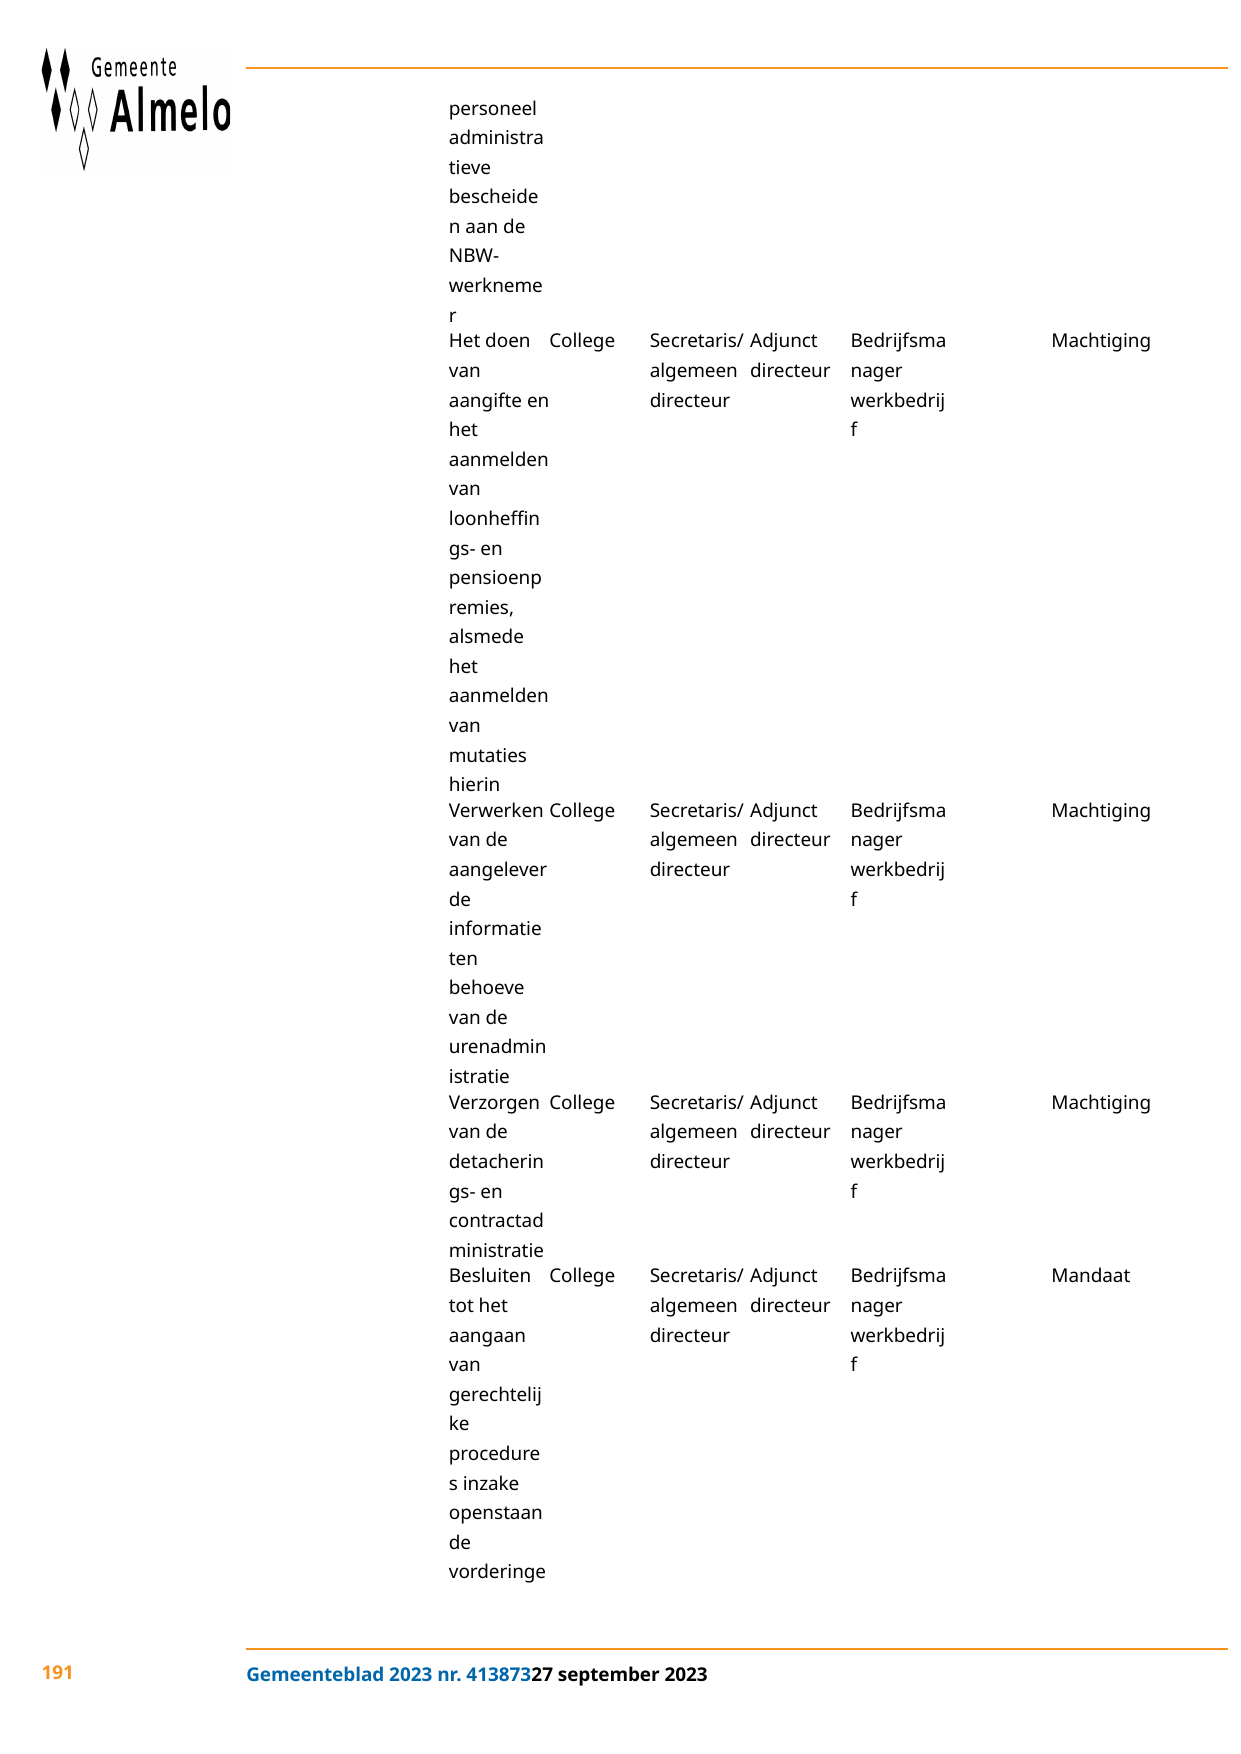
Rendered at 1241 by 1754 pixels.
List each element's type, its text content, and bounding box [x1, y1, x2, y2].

table_cell [650, 95, 750, 328]
table_cell College [549, 1089, 649, 1263]
table_cell personeel administratieve bescheiden aan de NBW-werknemer [449, 95, 549, 328]
table_cell College [549, 1263, 649, 1584]
table_cell Secretaris/ algemeen directeur [650, 328, 750, 797]
table_cell [248, 1263, 348, 1584]
table_cell [951, 1089, 1051, 1263]
table_cell [549, 95, 649, 328]
table_cell [248, 95, 348, 328]
table_cell Verwerken van de aangeleverde informatie ten behoeve van de urenadministratie [449, 797, 549, 1089]
table_cell Bedrijfsmanager werkbedrijf [850, 328, 951, 797]
table_cell [348, 95, 449, 328]
table_cell Machtiging [1051, 328, 1152, 797]
table_cell Machtiging [1051, 1089, 1152, 1263]
table_cell Verzorgen van de detacherings- en contractadministratie [449, 1089, 549, 1263]
table_cell Bedrijfsmanager werkbedrijf [850, 1089, 951, 1263]
picture [41, 47, 231, 172]
table_cell [951, 328, 1051, 797]
table_cell Machtiging [1051, 797, 1152, 1089]
table_cell Bedrijfsmanager werkbedrijf [850, 1263, 951, 1584]
table_cell [951, 95, 1051, 328]
table_cell [1051, 95, 1152, 328]
table_cell Adjunct directeur [750, 797, 850, 1089]
table_cell Bedrijfsmanager werkbedrijf [850, 797, 951, 1089]
table_cell College [549, 797, 649, 1089]
table_cell [248, 1089, 348, 1263]
table_cell [348, 797, 449, 1089]
table_cell Adjunct directeur [750, 1089, 850, 1263]
table_cell [951, 797, 1051, 1089]
table_cell [348, 328, 449, 797]
table_cell [850, 95, 951, 328]
table_cell Secretaris/ algemeen directeur [650, 1089, 750, 1263]
table_cell College [549, 328, 649, 797]
table_cell [248, 328, 348, 797]
table_cell [348, 1089, 449, 1263]
table_cell [951, 1263, 1051, 1584]
table_cell Besluiten tot het aangaan van gerechtelijke procedures inzake openstaande vorderinge [449, 1263, 549, 1584]
table_cell [750, 95, 850, 328]
table_cell [248, 797, 348, 1089]
table_cell Het doen van aangifte en het aanmelden van loonheffings- en pensioenpremies, alsmede het aanmelden van mutaties hierin [449, 328, 549, 797]
table_cell Adjunct directeur [750, 1263, 850, 1584]
table_cell Mandaat [1051, 1263, 1152, 1584]
table_cell Secretaris/ algemeen directeur [650, 797, 750, 1089]
table_cell [348, 1263, 449, 1584]
table_cell Adjunct directeur [750, 328, 850, 797]
table_cell Secretaris/ algemeen directeur [650, 1263, 750, 1584]
